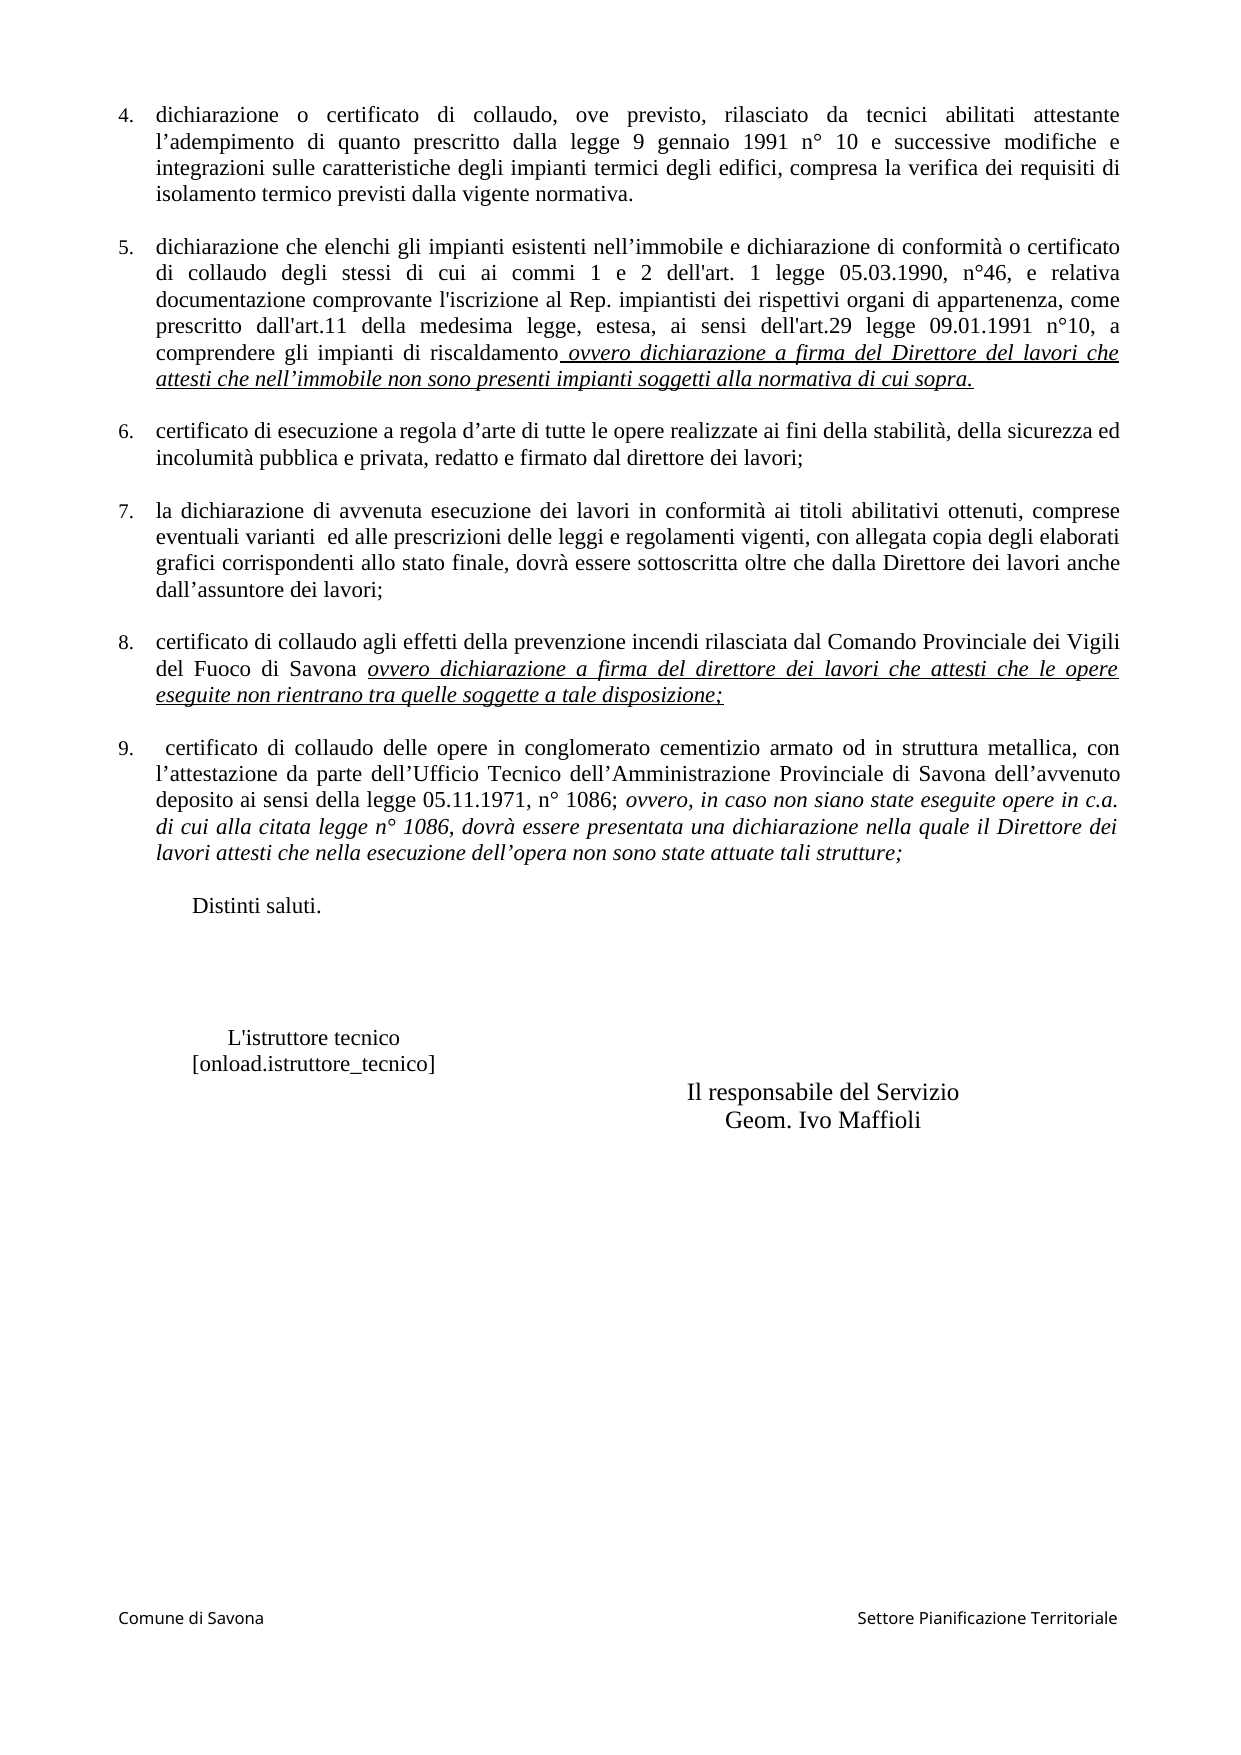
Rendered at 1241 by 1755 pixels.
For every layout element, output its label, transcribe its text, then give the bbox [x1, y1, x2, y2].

list la dichiarazione di avvenuta esecuzione dei lavori in conformità ai titoli abilitativi ottenuti, comprese eventuali varianti ed alle prescrizioni delle leggi e regolamenti vigenti, con allegata copia degli elaborati grafici corrispondenti allo stato finale, dovrà essere sottoscritta oltre che dalla Direttore dei lavori anche dall’assuntore dei lavori; [118, 497, 1122, 602]
table_cell [118, 1077, 509, 1134]
table_cell Il responsabile del Servizio Geom. Ivo Maffioli [509, 1077, 1137, 1134]
table_header L'istruttore tecnico [onload.istruttore_tecnico] [118, 1024, 509, 1077]
list certificato di collaudo delle opere in conglomerato cementizio armato od in struttura metallica, con l’attestazione da parte dell’Ufficio Tecnico dell’Amministrazione Provinciale di Savona dell’avvenuto deposito ai sensi della legge 05.11.1971, n° 1086; ovvero, in caso non siano state eseguite opere in c.a. di cui alla citata legge n° 1086, dovrà essere presentata una dichiarazione nella quale il Direttore dei lavori attesti che nella esecuzione dell’opera non sono state attuate tali strutture; [118, 734, 1122, 866]
table_header [509, 1024, 1137, 1077]
list certificato di collaudo agli effetti della prevenzione incendi rilasciata dal Comando Provinciale dei Vigili del Fuoco di Savona ovvero dichiarazione a firma del direttore dei lavori che attesti che le opere eseguite non rientrano tra quelle soggette a tale disposizione; [118, 628, 1122, 707]
list certificato di esecuzione a regola d’arte di tutte le opere realizzate ai fini della stabilità, della sicurezza ed incolumità pubblica e privata, redatto e firmato dal direttore dei lavori; [118, 418, 1122, 470]
list dichiarazione che elenchi gli impianti esistenti nell’immobile e dichiarazione di conformità o certificato di collaudo degli stessi di cui ai commi 1 e 2 dell'art. 1 legge 05.03.1990, n°46, e relativa documentazione comprovante l'iscrizione al Rep. impiantisti dei rispettivi organi di appartenenza, come prescritto dall'art.11 della medesima legge, estesa, ai sensi dell'art.29 legge 09.01.1991 n°10, a comprendere gli impianti di riscaldamento ovvero dichiarazione a firma del Direttore del lavori che attesti che nell’immobile non sono presenti impianti soggetti alla normativa di cui sopra. [118, 233, 1122, 391]
list dichiarazione o certificato di collaudo, ove previsto, rilasciato da tecnici abilitati attestante l’adempimento di quanto prescritto dalla legge 9 gennaio 1991 n° 10 e successive modifiche e integrazioni sulle caratteristiche degli impianti termici degli edifici, compresa la verifica dei requisiti di isolamento termico previsti dalla vigente normativa. [118, 101, 1122, 207]
text Distinti saluti. [118, 892, 1122, 918]
